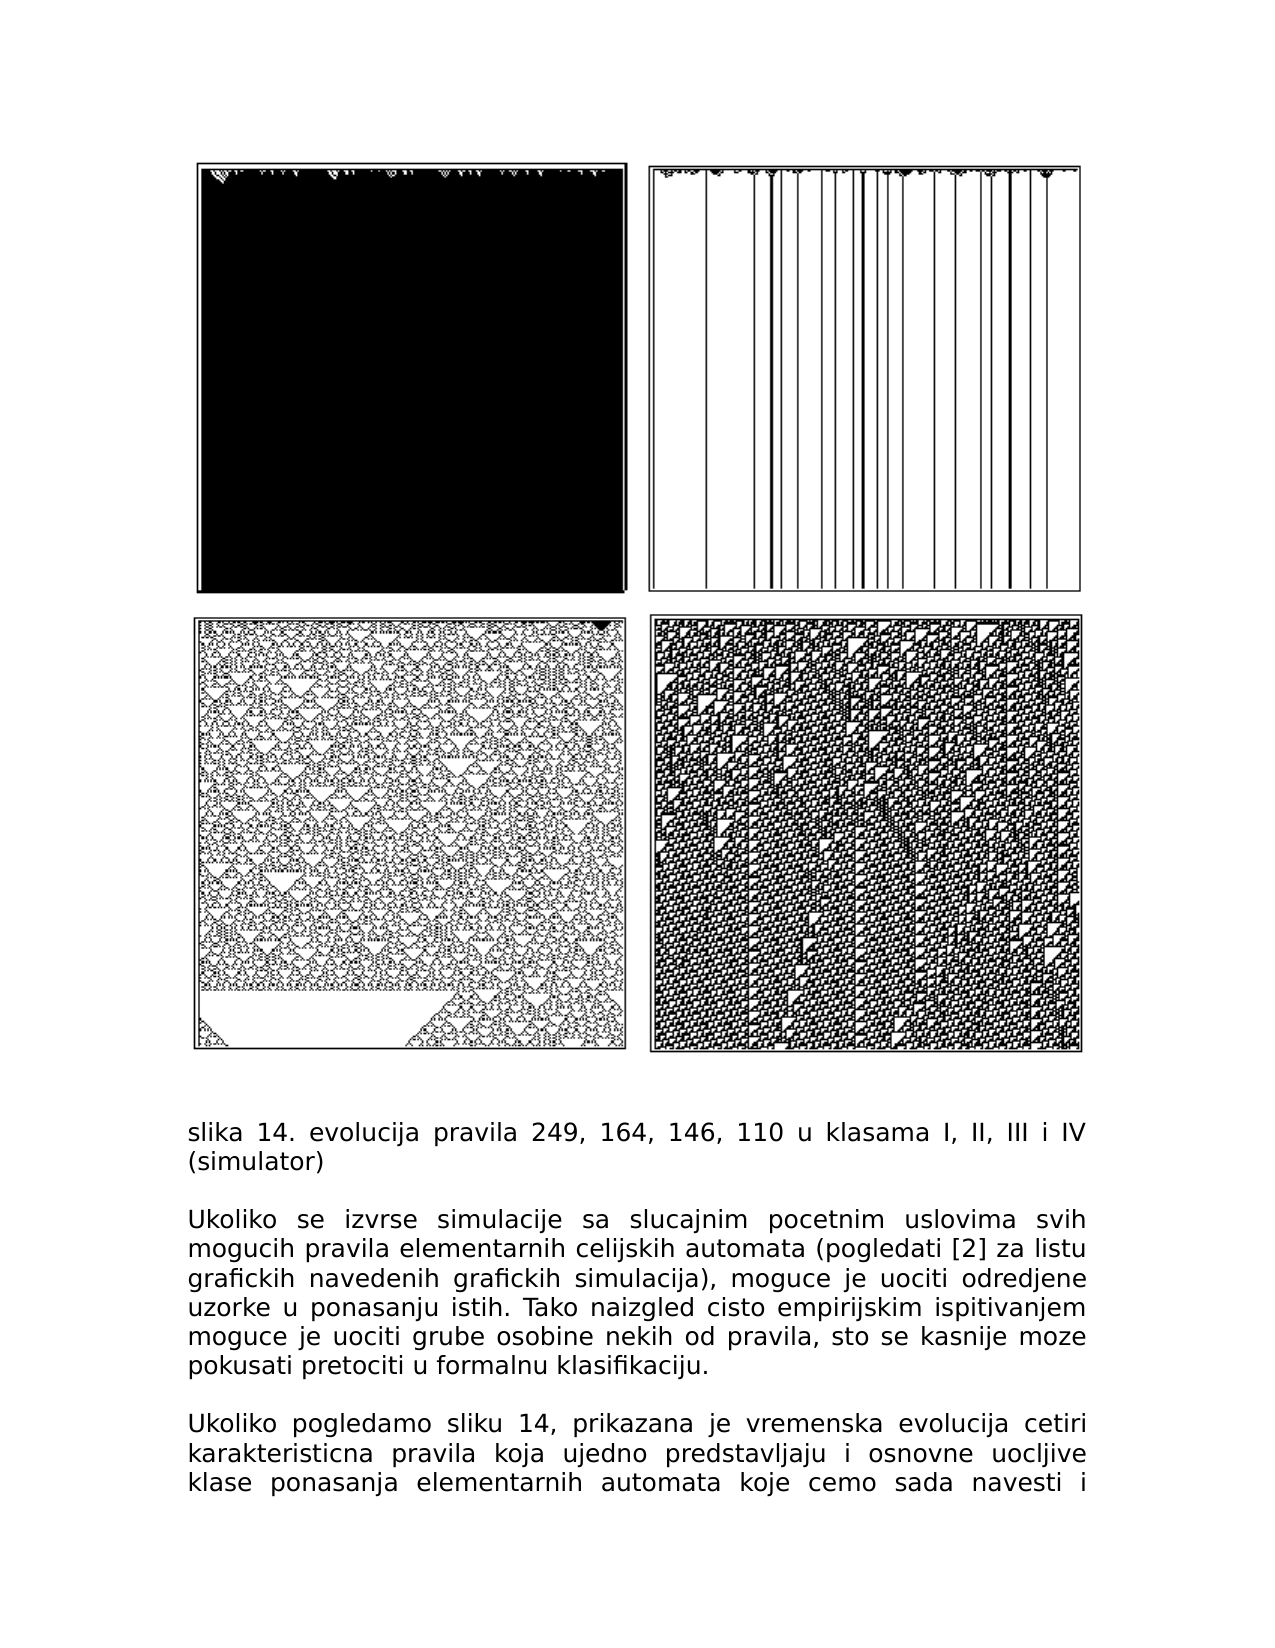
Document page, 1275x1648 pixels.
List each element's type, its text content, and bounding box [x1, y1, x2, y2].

text Ukoliko se izvrse simulacije sa slucajnim pocetnim uslovima svih mogucih pravila elementarnih celijskih automata (pogledati [2] za listu grafickih navedenih grafickih simulacija), moguce je uociti odredjene uzorke u ponasanju istih. Tako naizgled cisto empirijskim ispitivanjem moguce je uociti grube osobine nekih od pravila, sto se kasnije moze pokusati pretociti u formalnu klasifikaciju. [187, 1206, 1088, 1381]
text Ukoliko pogledamo sliku 14, prikazana je vremenska evolucija cetiri karakteristicna pravila koja ujedno predstavljaju i osnovne uocljive klase ponasanja elementarnih automata koje cemo sada navesti i [187, 1410, 1088, 1497]
picture [188, 157, 1090, 1060]
text slika 14. evolucija pravila 249, 164, 146, 110 u klasama I, II, III i IV (simulator) [187, 1118, 1088, 1176]
